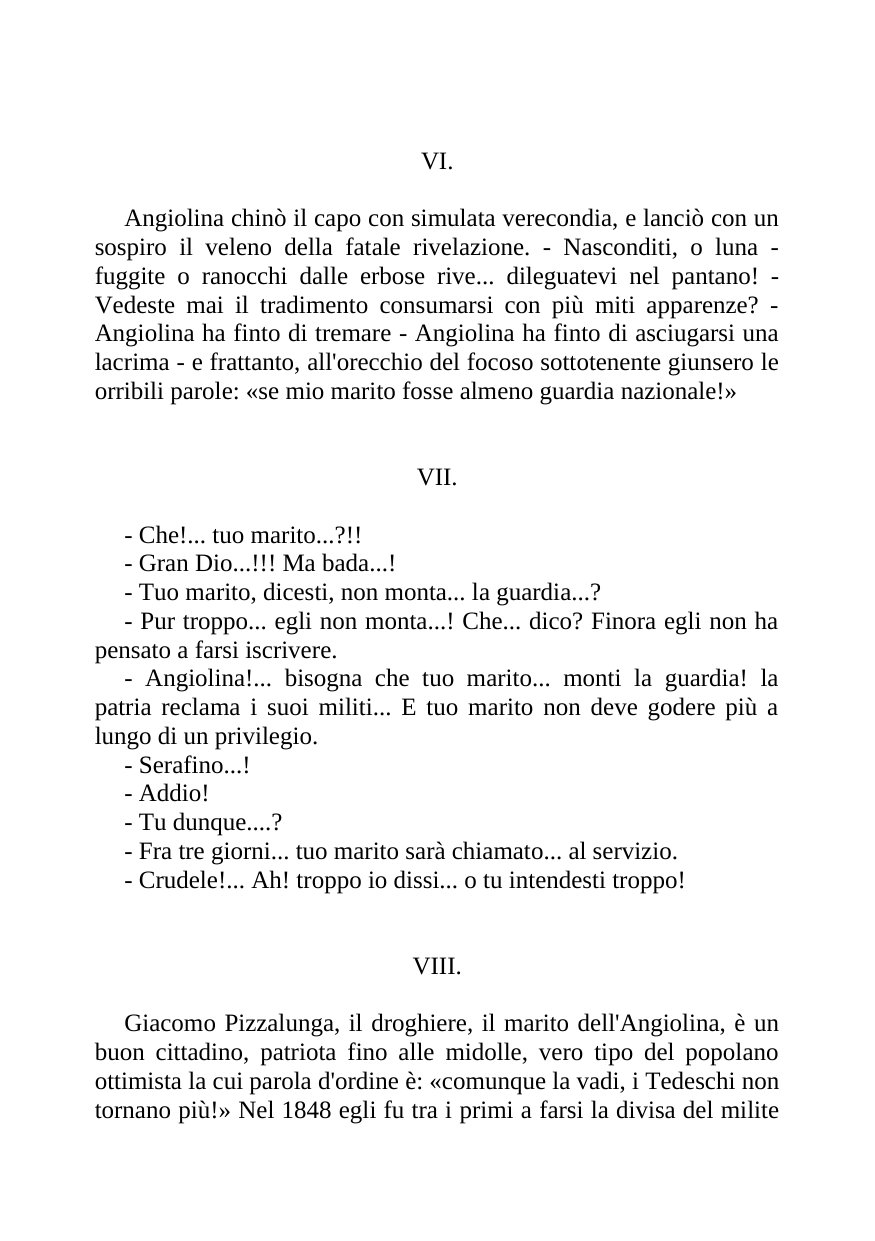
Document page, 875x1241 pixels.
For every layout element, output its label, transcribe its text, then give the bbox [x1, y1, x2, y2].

text - Pur troppo... egli non monta...! Che... dico? Finora egli non ha pensato a farsi iscrivere. [94, 606, 779, 663]
text Giacomo Pizzalunga, il droghiere, il marito dell'Angiolina, è un buon cittadino, patriota fino alle midolle, vero tipo del popolano ottimista la cui parola d'ordine è: «comunque la vadi, i Tedeschi non tornano più!» Nel 1848 egli fu tra i primi a farsi la divisa del milite [94, 1008, 779, 1123]
text - Addio! [94, 778, 779, 807]
text - Tu dunque....? [94, 807, 779, 836]
text - Tuo marito, dicesti, non monta... la guardia...? [94, 577, 779, 606]
text - Che!... tuo marito...?!! [94, 520, 779, 548]
text Angiolina chinò il capo con simulata verecondia, e lanciò con un sospiro il veleno della fatale rivelazione. - Nasconditi, o luna - fuggite o ranocchi dalle erbose rive... dileguatevi nel pantano! - Vedeste mai il tradimento consumarsi con più miti apparenze? - Angiolina ha finto di tremare - Angiolina ha finto di asciugarsi una lacrima - e frattanto, all'orecchio del focoso sottotenente giunsero le orribili parole: «se mio marito fosse almeno guardia nazionale!» [94, 203, 779, 405]
text VIII. [94, 951, 779, 980]
text - Fra tre giorni... tuo marito sarà chiamato... al servizio. [94, 836, 779, 865]
text - Gran Dio...!!! Ma bada...! [94, 548, 779, 577]
text - Crudele!... Ah! troppo io dissi... o tu intendesti troppo! [94, 865, 779, 893]
text VI. [94, 146, 779, 175]
text - Angiolina!... bisogna che tuo marito... monti la guardia! la patria reclama i suoi militi... E tuo marito non deve godere più a lungo di un privilegio. [94, 663, 779, 750]
text VII. [94, 462, 779, 491]
text - Serafino...! [94, 750, 779, 778]
